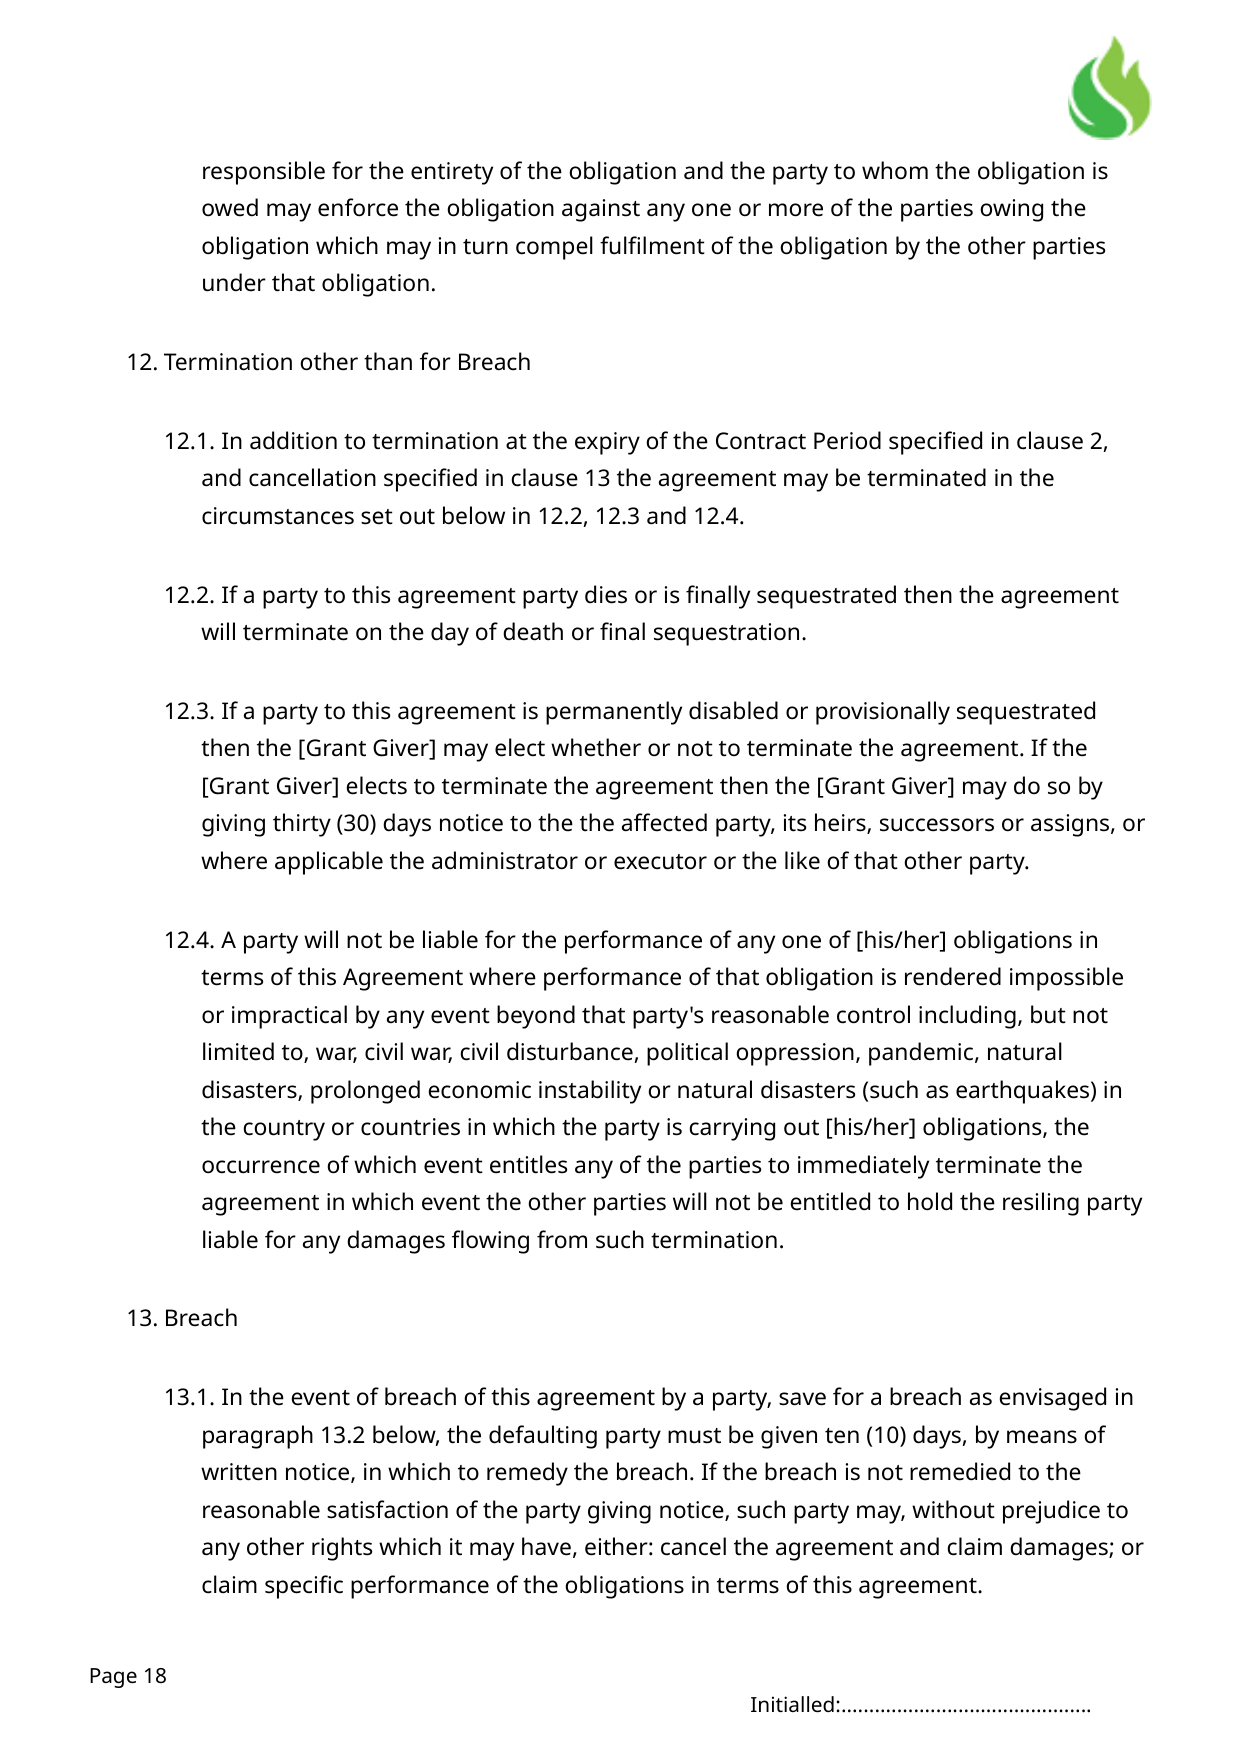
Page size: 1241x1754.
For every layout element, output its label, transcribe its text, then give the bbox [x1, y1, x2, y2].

subtitle In addition to termination at the expiry of the Contract Period specified in clause 2, and cancellation specified in clause 13 the agreement may be terminated in the circumstances set out below in 12.2, 12.3 and 12.4. [163, 425, 1152, 531]
subtitle A party will not be liable for the performance of any one of [his/her] obligations in terms of this Agreement where performance of that obligation is rendered impossible or impractical by any event beyond that party's reasonable control including, but not limited to, war, civil war, civil disturbance, political oppression, pandemic, natural disasters, prolonged economic instability or natural disasters (such as earthquakes) in the country or countries in which the party is carrying out [his/her] obligations, the occurrence of which event entitles any of the parties to immediately terminate the agreement in which event the other parties will not be entitled to hold the resiling party liable for any damages flowing from such termination. [163, 923, 1152, 1255]
subtitle If a party to this agreement is permanently disabled or provisionally sequestrated then the [Grant Giver] may elect whether or not to terminate the agreement. If the [Grant Giver] elects to terminate the agreement then the [Grant Giver] may do so by giving thirty (30) days notice to the the affected party, its heirs, successors or assigns, or where applicable the administrator or executor or the like of that other party. [163, 695, 1152, 876]
picture [1089, 35, 1152, 114]
subtitle Breach [126, 1302, 1152, 1333]
subtitle Termination other than for Breach [126, 346, 1152, 377]
subtitle If a party to this agreement party dies or is finally sequestrated then the agreement will terminate on the day of death or final sequestration. [163, 578, 1152, 647]
subtitle responsible for the entirety of the obligation and the party to whom the obligation is owed may enforce the obligation against any one or more of the parties owing the obligation which may in turn compel fulfilment of the obligation by the other parties under that obligation. [163, 155, 1152, 298]
subtitle In the event of breach of this agreement by a party, save for a breach as envisaged in paragraph 13.2 below, the defaulting party must be given ten (10) days, by means of written notice, in which to remedy the breach. If the breach is not remedied to the reasonable satisfaction of the party giving notice, such party may, without prejudice to any other rights which it may have, either: cancel the agreement and claim damages; or claim specific performance of the obligations in terms of this agreement. [163, 1381, 1152, 1600]
